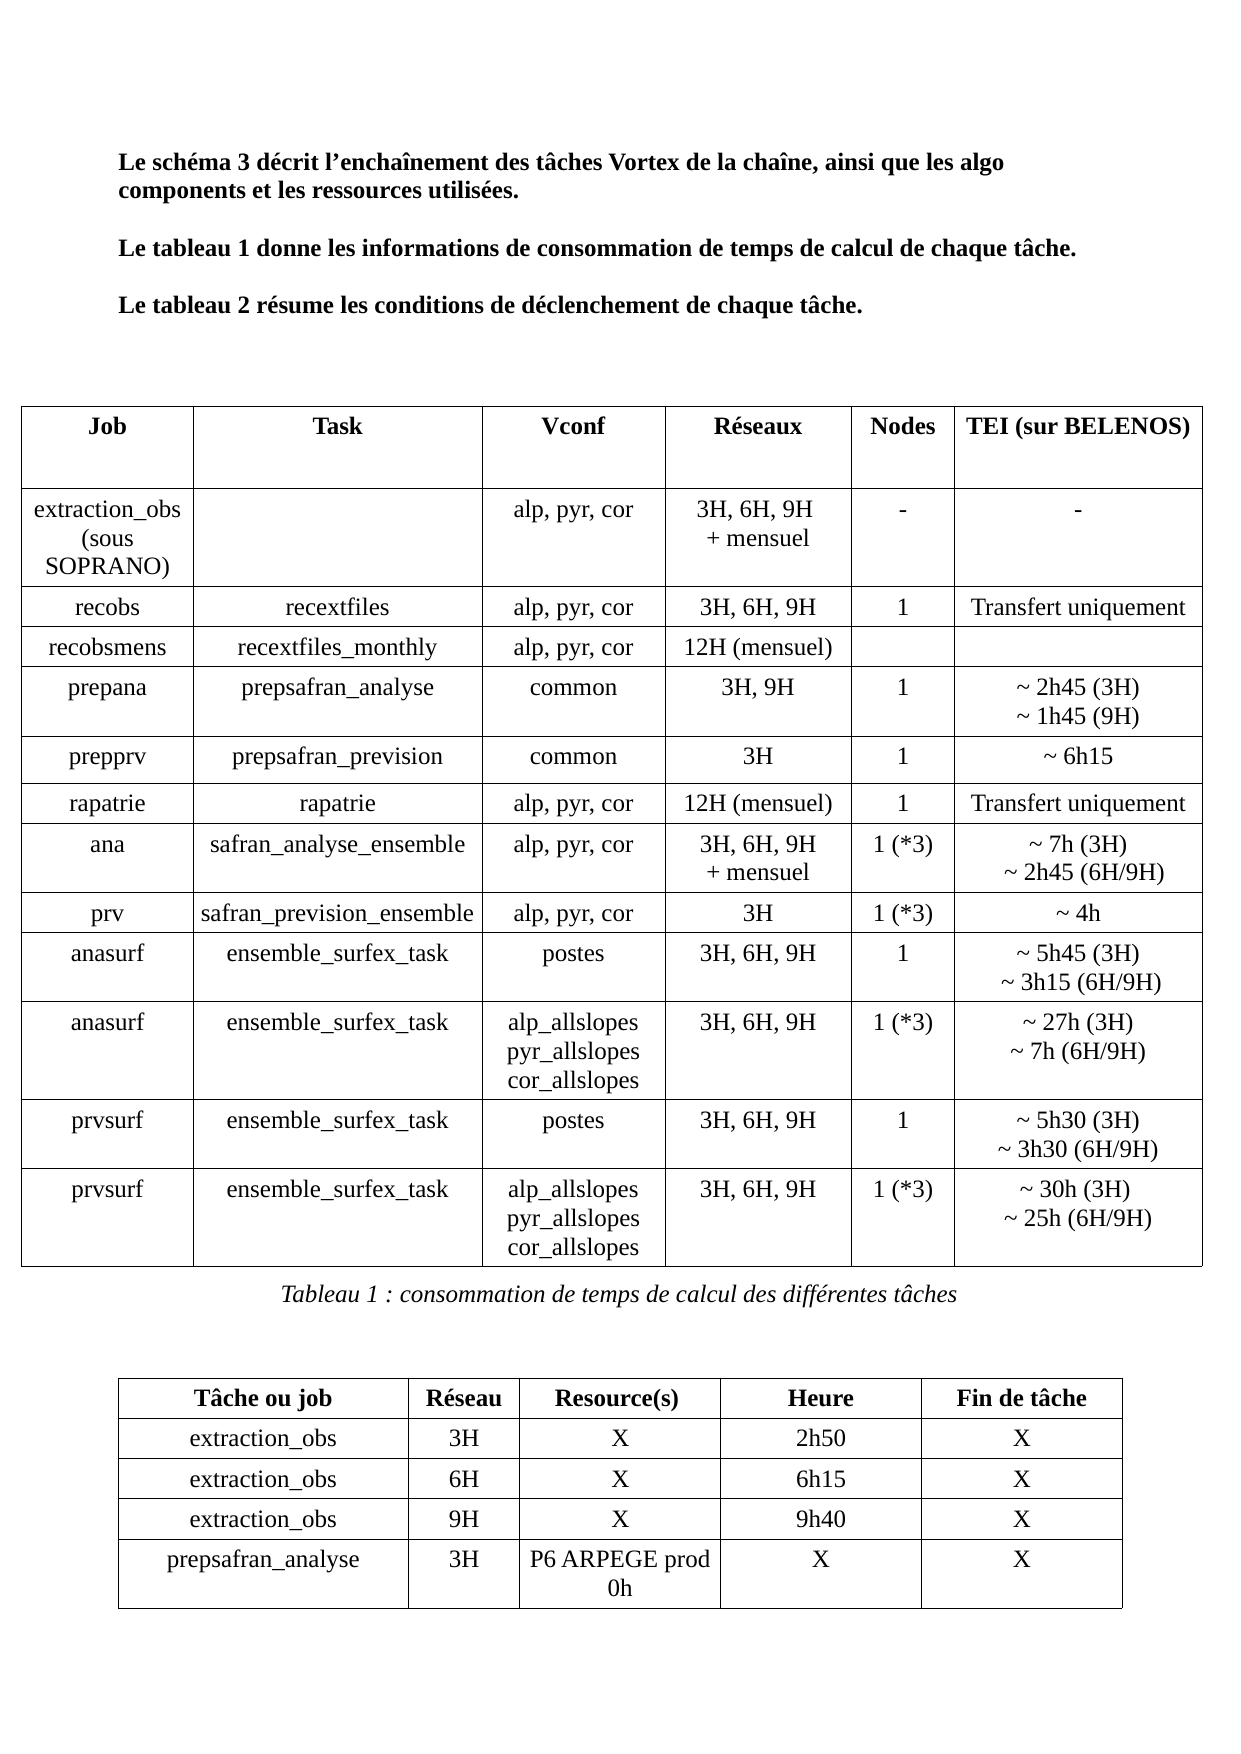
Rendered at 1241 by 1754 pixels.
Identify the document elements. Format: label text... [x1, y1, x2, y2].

table_header Heure [721, 1379, 921, 1418]
table_cell 1 [852, 1100, 954, 1168]
table_cell 3H, 6H, 9H [666, 1002, 851, 1099]
table_cell alp, pyr, cor [483, 627, 665, 666]
text Le tableau 2 résume les conditions de déclenchement de chaque tâche. [118, 291, 1122, 319]
table_cell prepsafran_analyse [119, 1540, 408, 1608]
table_cell alp, pyr, cor [483, 587, 665, 626]
table_cell X [922, 1419, 1122, 1458]
table_cell postes [483, 1100, 665, 1168]
table_cell - [955, 489, 1202, 586]
table_header Task [194, 407, 482, 488]
table_cell Transfert uniquement [955, 784, 1202, 823]
table_header Réseaux [666, 407, 851, 488]
table_cell alp_allslopes pyr_allslopes cor_allslopes [483, 1002, 665, 1099]
table_cell 3H [409, 1540, 519, 1608]
table_cell safran_analyse_ensemble [194, 824, 482, 892]
table_cell recobsmens [22, 627, 193, 666]
table_cell 1 (*3) [852, 1002, 954, 1099]
table_cell ~ 30h (3H) ~ 25h (6H/9H) [955, 1169, 1202, 1266]
table_cell 3H, 6H, 9H [666, 933, 851, 1001]
table_cell 9h40 [721, 1499, 921, 1539]
table_cell 1 (*3) [852, 824, 954, 892]
table_cell 3H [666, 893, 851, 932]
table_cell recobs [22, 587, 193, 626]
table_cell ~ 2h45 (3H) ~ 1h45 (9H) [955, 667, 1202, 736]
table_cell 3H, 9H [666, 667, 851, 736]
table_header Vconf [483, 407, 665, 488]
table_cell Transfert uniquement [955, 587, 1202, 626]
table_cell ensemble_surfex_task [194, 1100, 482, 1168]
table_cell 1 [852, 667, 954, 736]
table_cell alp, pyr, cor [483, 893, 665, 932]
table_cell 1 [852, 587, 954, 626]
table_cell common [483, 667, 665, 736]
table_cell 12H (mensuel) [666, 784, 851, 823]
table_cell alp, pyr, cor [483, 489, 665, 586]
table_header Resource(s) [520, 1379, 720, 1418]
table_cell 1 [852, 737, 954, 783]
table_cell ana [22, 824, 193, 892]
table_cell alp, pyr, cor [483, 784, 665, 823]
table_cell ~ 4h [955, 893, 1202, 932]
table_cell extraction_obs [119, 1419, 408, 1458]
table_cell [852, 627, 954, 666]
table_cell anasurf [22, 1002, 193, 1099]
table_cell [194, 489, 482, 586]
table_cell X [520, 1419, 720, 1458]
table_header Tâche ou job [119, 1379, 408, 1418]
table_header Fin de tâche [922, 1379, 1122, 1418]
table_cell ~ 5h30 (3H) ~ 3h30 (6H/9H) [955, 1100, 1202, 1168]
table_cell common [483, 737, 665, 783]
text Le schéma 3 décrit l’enchaînement des tâches Vortex de la chaîne, ainsi que les algo components et les ressources utilisées. [118, 147, 1122, 204]
table_cell rapatrie [194, 784, 482, 823]
table_cell alp, pyr, cor [483, 824, 665, 892]
table_cell 1 (*3) [852, 1169, 954, 1266]
table_cell prepprv [22, 737, 193, 783]
table_cell 1 [852, 933, 954, 1001]
table_cell alp_allslopes pyr_allslopes cor_allslopes [483, 1169, 665, 1266]
table_cell extraction_obs [119, 1499, 408, 1539]
table_cell postes [483, 933, 665, 1001]
table_cell ensemble_surfex_task [194, 1002, 482, 1099]
table_cell X [922, 1459, 1122, 1498]
table_cell ensemble_surfex_task [194, 1169, 482, 1266]
table_header Job [22, 407, 193, 488]
table_cell 12H (mensuel) [666, 627, 851, 666]
table_cell P6 ARPEGE prod 0h [520, 1540, 720, 1608]
table_cell ~ 5h45 (3H) ~ 3h15 (6H/9H) [955, 933, 1202, 1001]
table_cell ~ 7h (3H) ~ 2h45 (6H/9H) [955, 824, 1202, 892]
table_cell X [721, 1540, 921, 1608]
table_cell 3H [409, 1419, 519, 1458]
table_cell X [922, 1540, 1122, 1608]
table_cell 9H [409, 1499, 519, 1539]
table_cell 3H [666, 737, 851, 783]
table_header Réseau [409, 1379, 519, 1418]
table_header TEI (sur BELENOS) [955, 407, 1202, 488]
table_cell rapatrie [22, 784, 193, 823]
table_cell prvsurf [22, 1100, 193, 1168]
table_cell 3H, 6H, 9H [666, 587, 851, 626]
table_cell X [922, 1499, 1122, 1539]
table_cell 3H, 6H, 9H + mensuel [666, 824, 851, 892]
table_cell prvsurf [22, 1169, 193, 1266]
table_cell extraction_obs (sous SOPRANO) [22, 489, 193, 586]
text Le tableau 1 donne les informations de consommation de temps de calcul de chaque tâche. [118, 233, 1122, 262]
table_cell ensemble_surfex_task [194, 933, 482, 1001]
table_cell 6H [409, 1459, 519, 1498]
table_cell ~ 6h15 [955, 737, 1202, 783]
table_cell recextfiles_monthly [194, 627, 482, 666]
table_cell - [852, 489, 954, 586]
table_cell 2h50 [721, 1419, 921, 1458]
table_cell prv [22, 893, 193, 932]
table_cell 3H, 6H, 9H + mensuel [666, 489, 851, 586]
table_cell ~ 27h (3H) ~ 7h (6H/9H) [955, 1002, 1202, 1099]
table_cell recextfiles [194, 587, 482, 626]
table_cell 3H, 6H, 9H [666, 1100, 851, 1168]
table_cell 3H, 6H, 9H [666, 1169, 851, 1266]
table_cell 6h15 [721, 1459, 921, 1498]
table_header Nodes [852, 407, 954, 488]
table_cell extraction_obs [119, 1459, 408, 1498]
table_cell prepana [22, 667, 193, 736]
table_cell prepsafran_analyse [194, 667, 482, 736]
table_cell [955, 627, 1202, 666]
table_cell prepsafran_prevision [194, 737, 482, 783]
table_cell 1 [852, 784, 954, 823]
table_cell safran_prevision_ensemble [194, 893, 482, 932]
table_cell 1 (*3) [852, 893, 954, 932]
table_cell anasurf [22, 933, 193, 1001]
table_cell X [520, 1499, 720, 1539]
text Tableau 1 : consommation de temps de calcul des différentes tâches [118, 1279, 1122, 1307]
table_cell X [520, 1459, 720, 1498]
